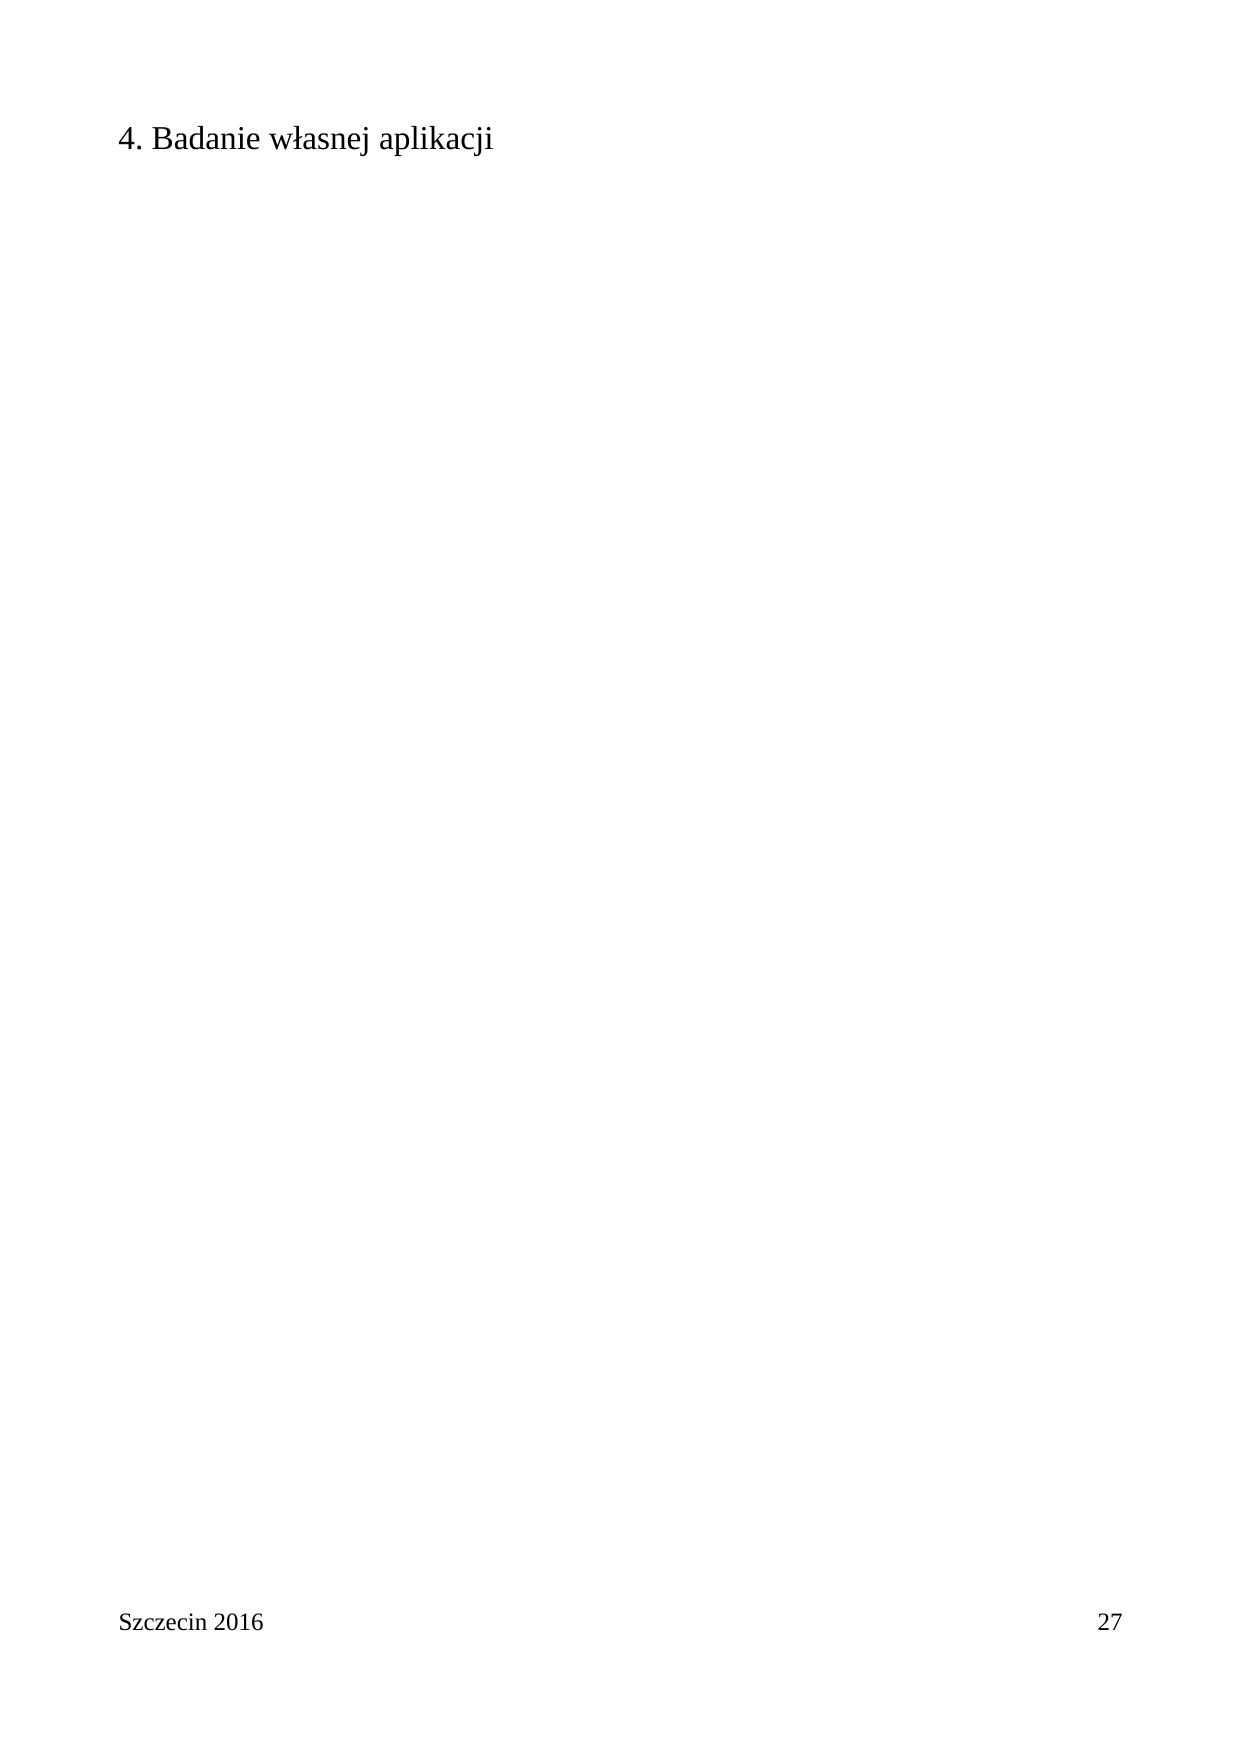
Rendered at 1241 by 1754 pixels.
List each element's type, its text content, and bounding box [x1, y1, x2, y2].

subtitle 4. Badanie własnej aplikacji [118, 118, 1122, 156]
